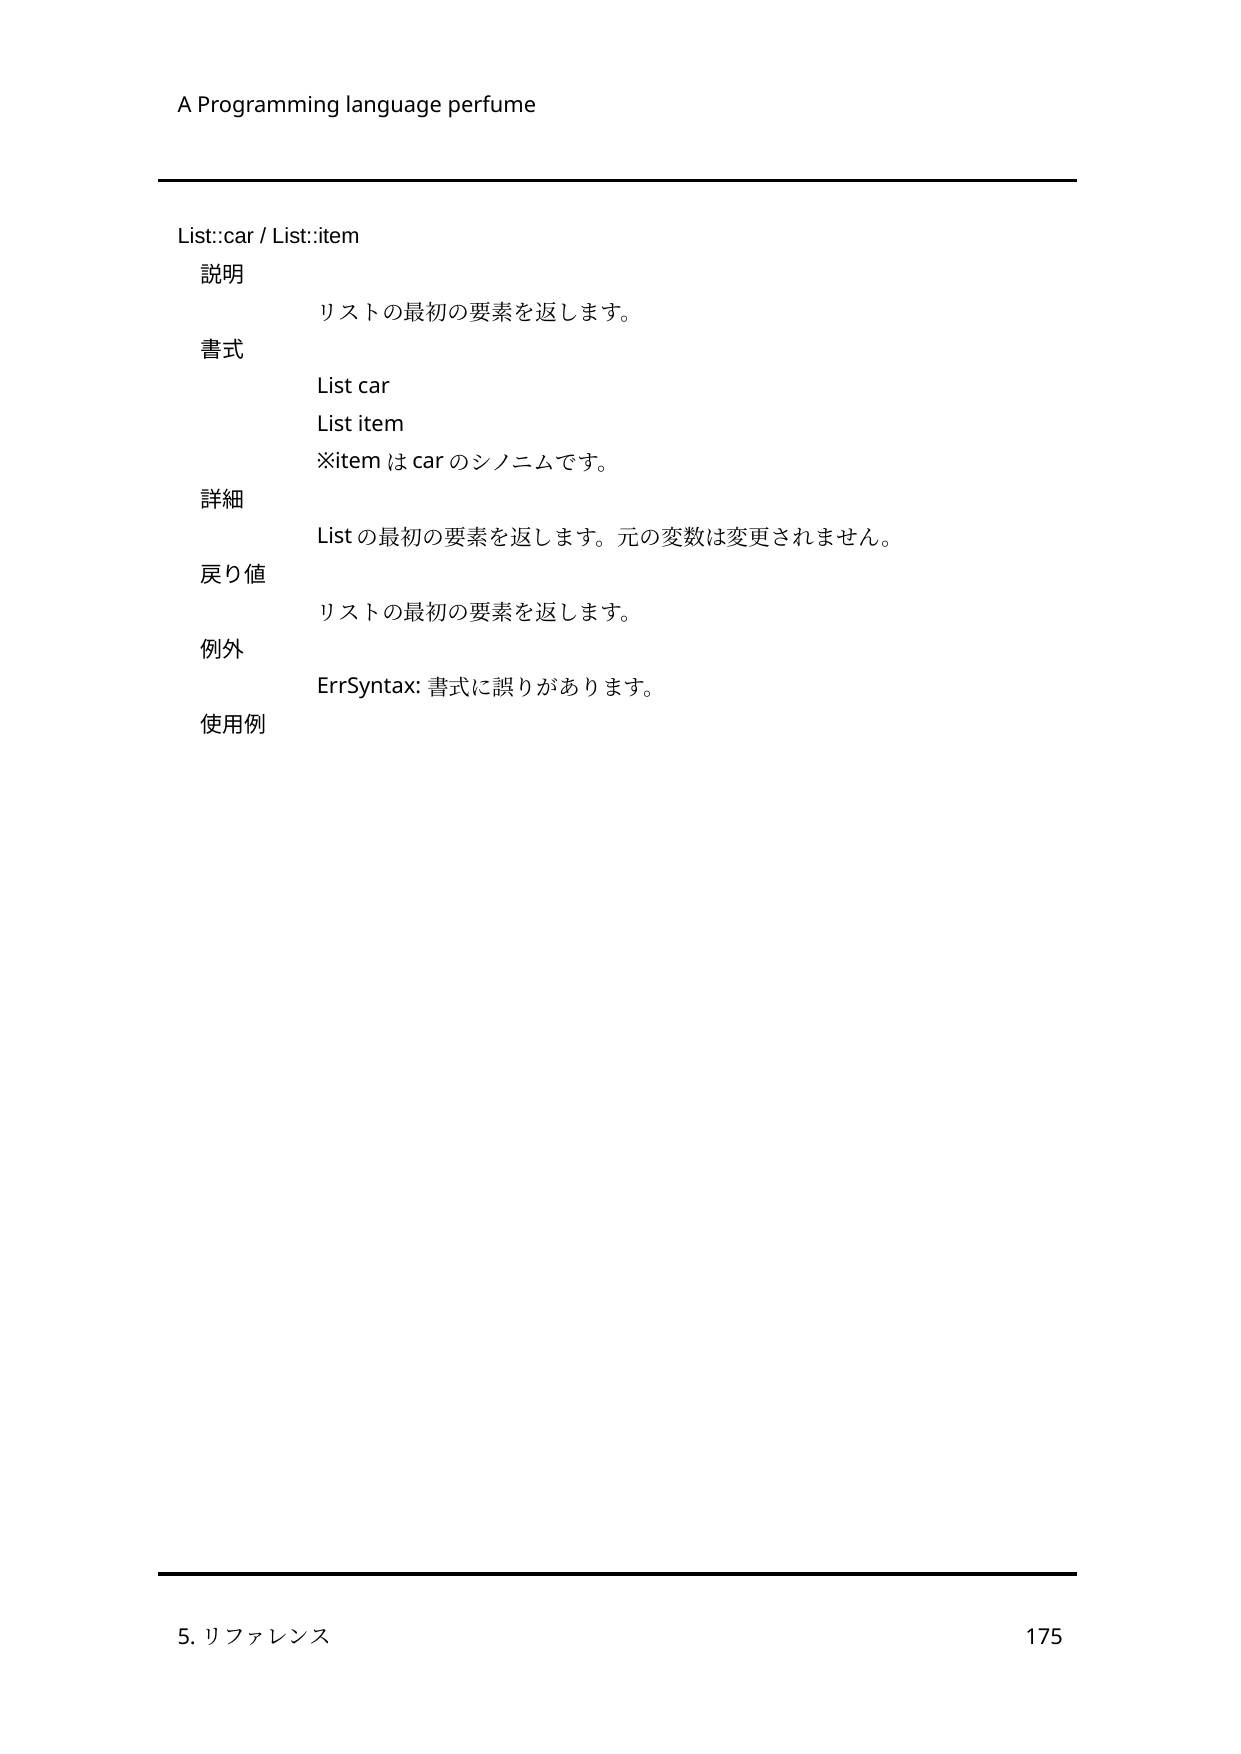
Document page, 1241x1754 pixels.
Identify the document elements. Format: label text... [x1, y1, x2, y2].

table_header リストの最初の要素を返します。 [317, 254, 1063, 329]
table_cell 詳細 [200, 479, 317, 554]
table_cell List car List item ※itemはcarのシノニムです。 [317, 329, 1063, 479]
table_cell 使用例 [200, 704, 317, 779]
subtitle List::car / List::item [177, 217, 1063, 254]
table_cell リストの最初の要素を返します。 [317, 554, 1063, 629]
table_cell 書式 [200, 329, 317, 479]
table_cell 例外 [200, 629, 317, 704]
table_cell [317, 704, 1063, 779]
table_cell 戻り値 [200, 554, 317, 629]
table_cell ErrSyntax: 書式に誤りがあります。 [317, 629, 1063, 704]
table_cell Listの最初の要素を返します。元の変数は変更されません。 [317, 479, 1063, 554]
table_header 説明 [200, 254, 317, 329]
